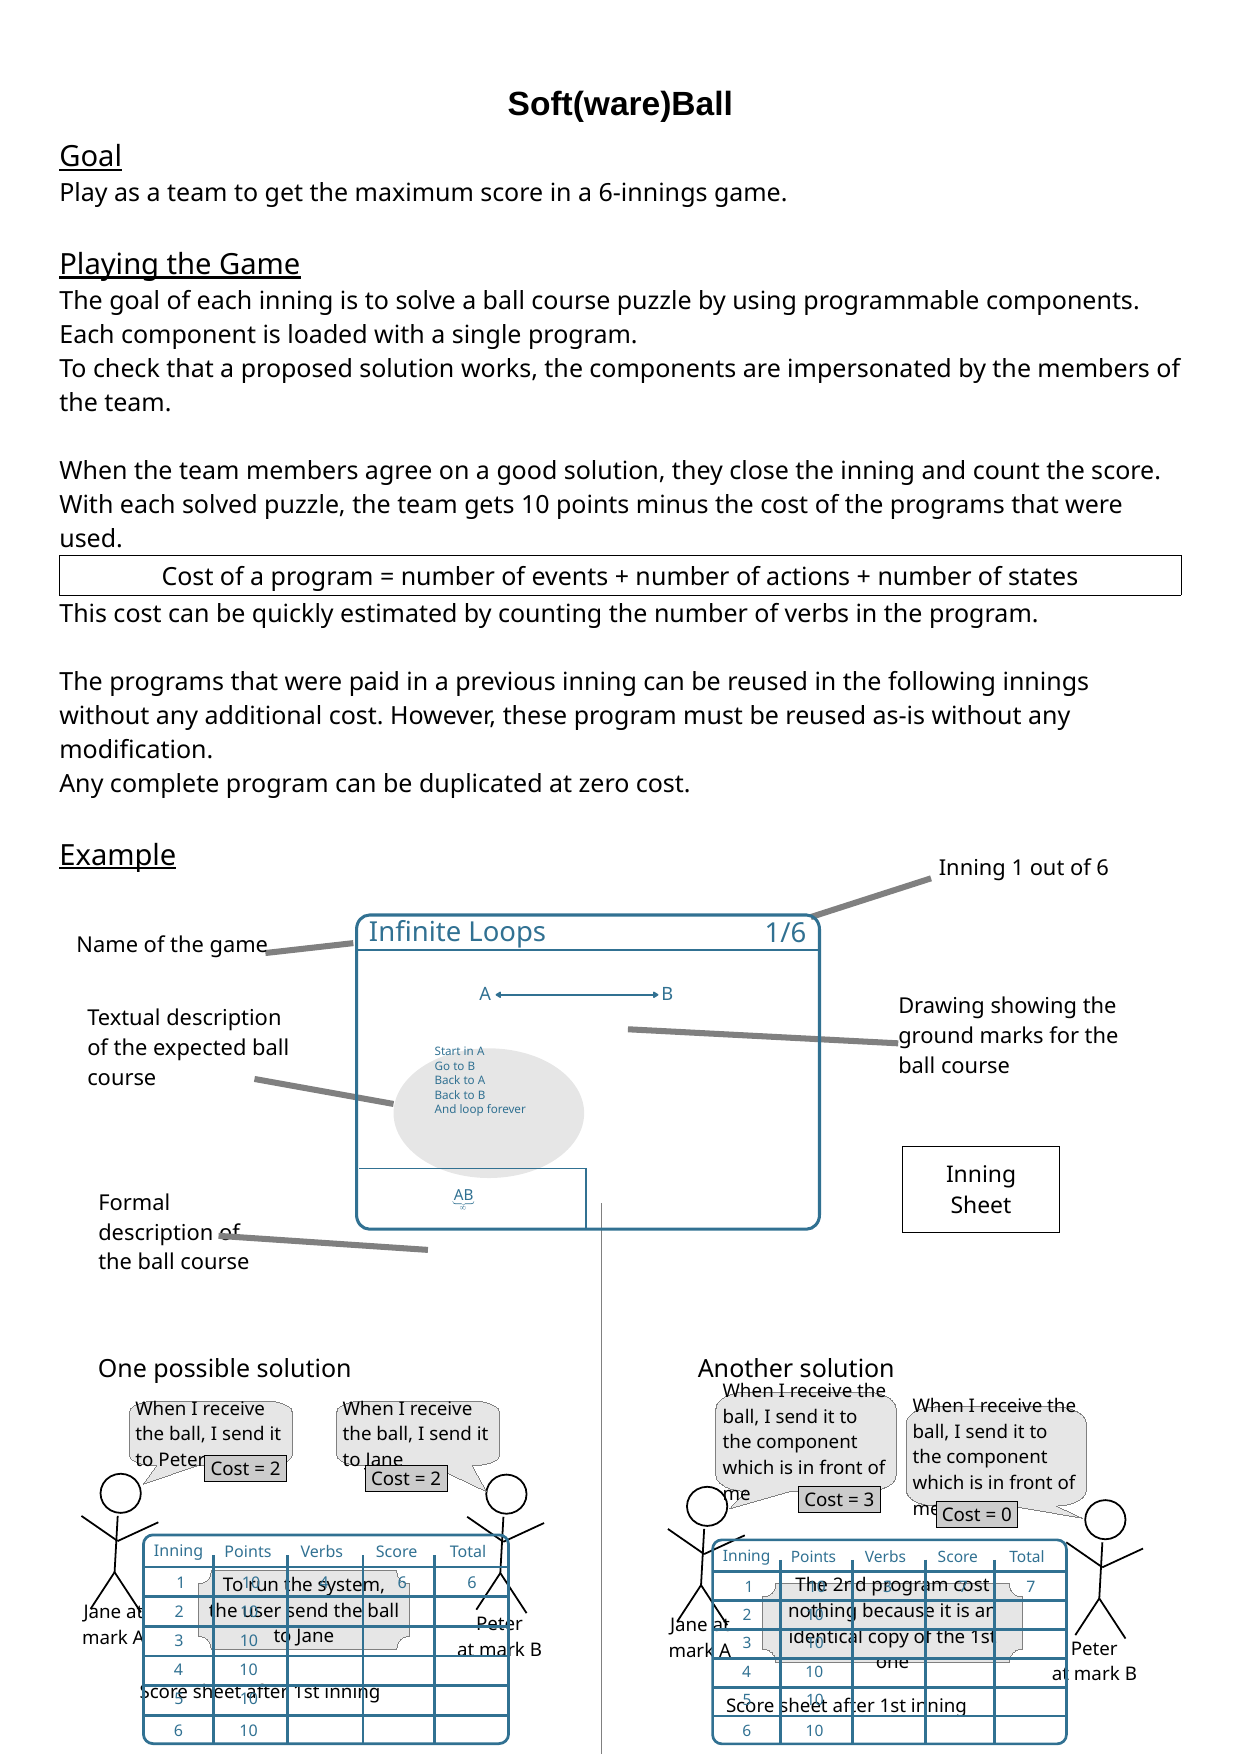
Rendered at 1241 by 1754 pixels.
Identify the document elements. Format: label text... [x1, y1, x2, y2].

text With each solved puzzle, the team gets 10 points minus the cost of the programs that were used. [59, 487, 1181, 555]
text Any complete program can be duplicated at zero cost. [59, 766, 1181, 800]
text The goal of each inning is to solve a ball course puzzle by using programmable components. Each component is loaded with a single program. [59, 283, 1181, 351]
text This cost can be quickly estimated by counting the number of verbs in the program. [59, 596, 1181, 629]
text To check that a proposed solution works, the components are impersonated by the members of the team. [59, 351, 1181, 419]
text Play as a team to get the maximum score in a 6-innings game. [59, 175, 1181, 209]
text The programs that were paid in a previous inning can be reused in the following innings without any additional cost. However, these program must be reused as-is without any modification. [59, 663, 1181, 766]
subtitle Soft(ware)Ball [59, 84, 1181, 123]
text Another solution [602, 1350, 1181, 1384]
text When the team members agree on a good solution, they close the inning and count the score. [59, 453, 1181, 487]
text Example [59, 834, 1181, 873]
text Goal [59, 135, 1181, 175]
text Playing the Game [59, 243, 1181, 283]
text One possible solution [98, 1350, 601, 1384]
text Cost of a program = number of events + number of actions + number of states [60, 556, 1181, 595]
